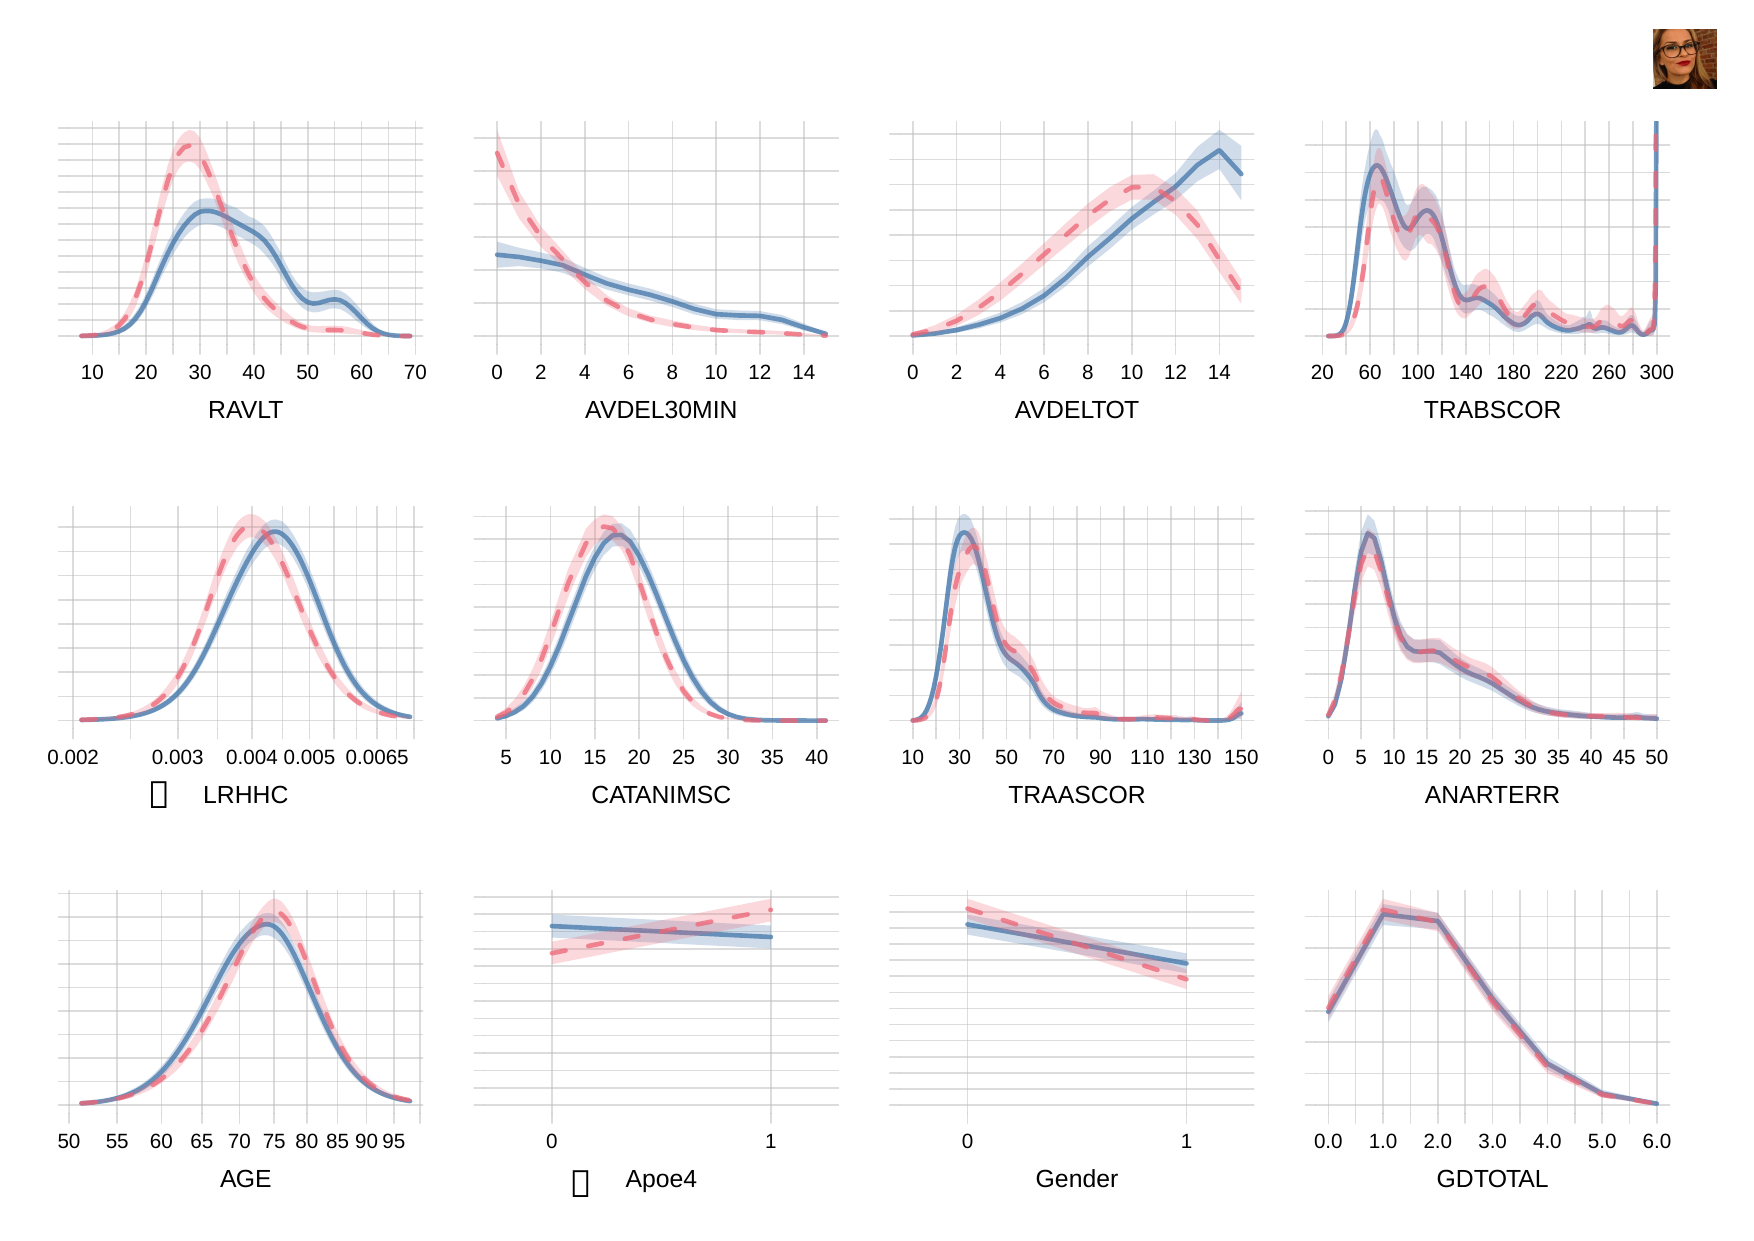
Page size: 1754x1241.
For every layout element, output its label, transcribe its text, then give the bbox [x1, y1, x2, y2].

text_box 🧬 [554, 1149, 636, 1215]
picture [9, 6, 1745, 1234]
text_box 🧠 [132, 760, 214, 826]
